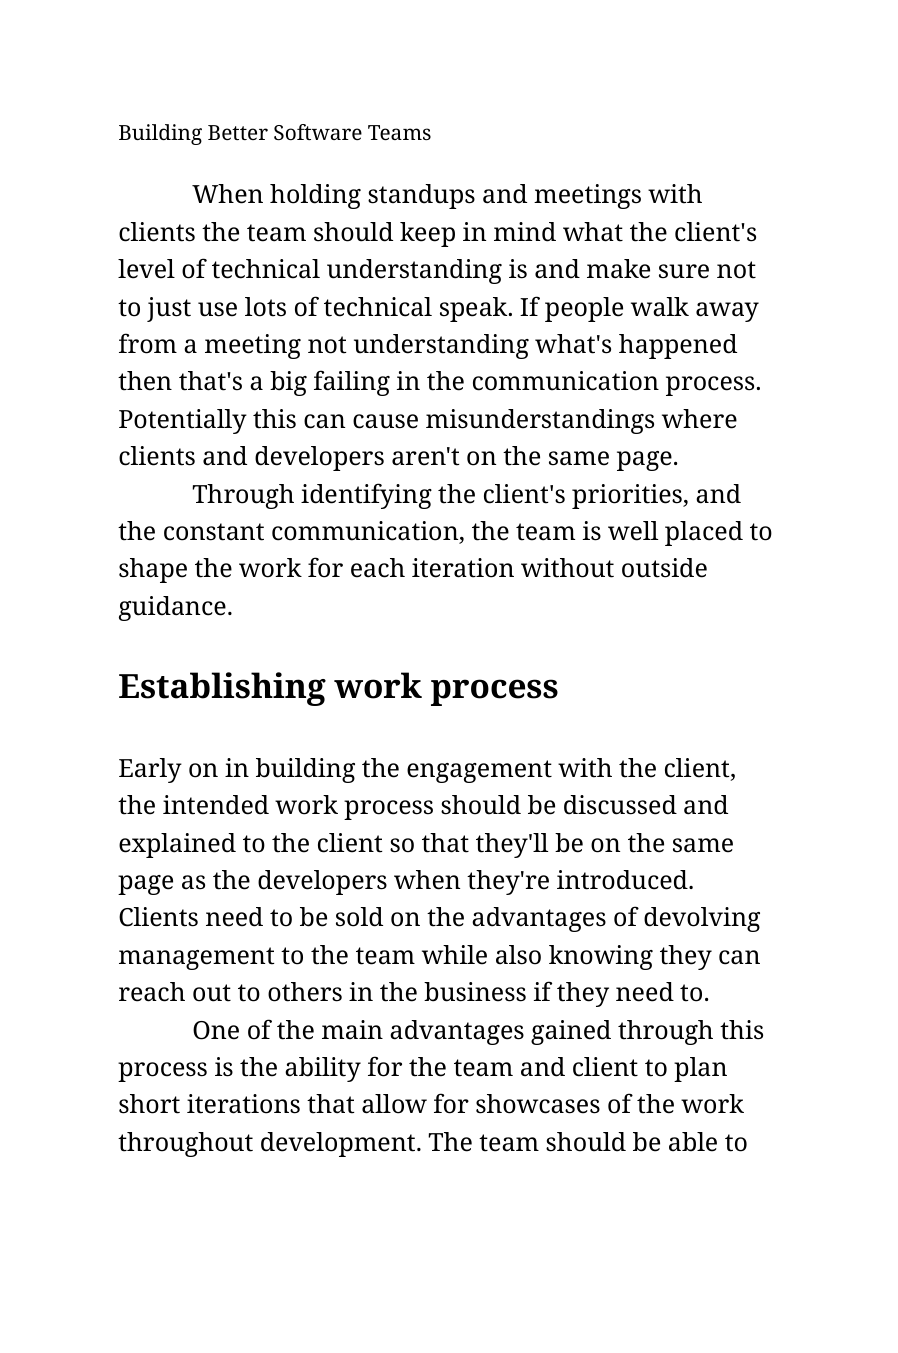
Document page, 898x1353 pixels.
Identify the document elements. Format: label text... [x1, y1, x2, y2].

text Through identifying the client's priorities, and the constant communication, the team is well placed to shape the work for each iteration without outside guidance. [118, 476, 779, 622]
text When holding standups and meetings with clients the team should keep in mind what the client's level of technical understanding is and make sure not to just use lots of technical speak. If people walk away from a meeting not understanding what's happened then that's a big failing in the communication process. Potentially this can cause misunderstandings where clients and developers aren't on the same page. [118, 177, 779, 473]
text Early on in building the engagement with the client, the intended work process should be discussed and explained to the client so that they'll be on the same page as the developers when they're introduced. Clients need to be sold on the advantages of devolving management to the team while also knowing they can reach out to others in the business if they need to. [118, 751, 779, 1009]
subtitle Establishing work process [118, 663, 779, 709]
text One of the main advantages gained through this process is the ability for the team and client to plan short iterations that allow for showcases of the work throughout development. The team should be able to [118, 1012, 779, 1158]
